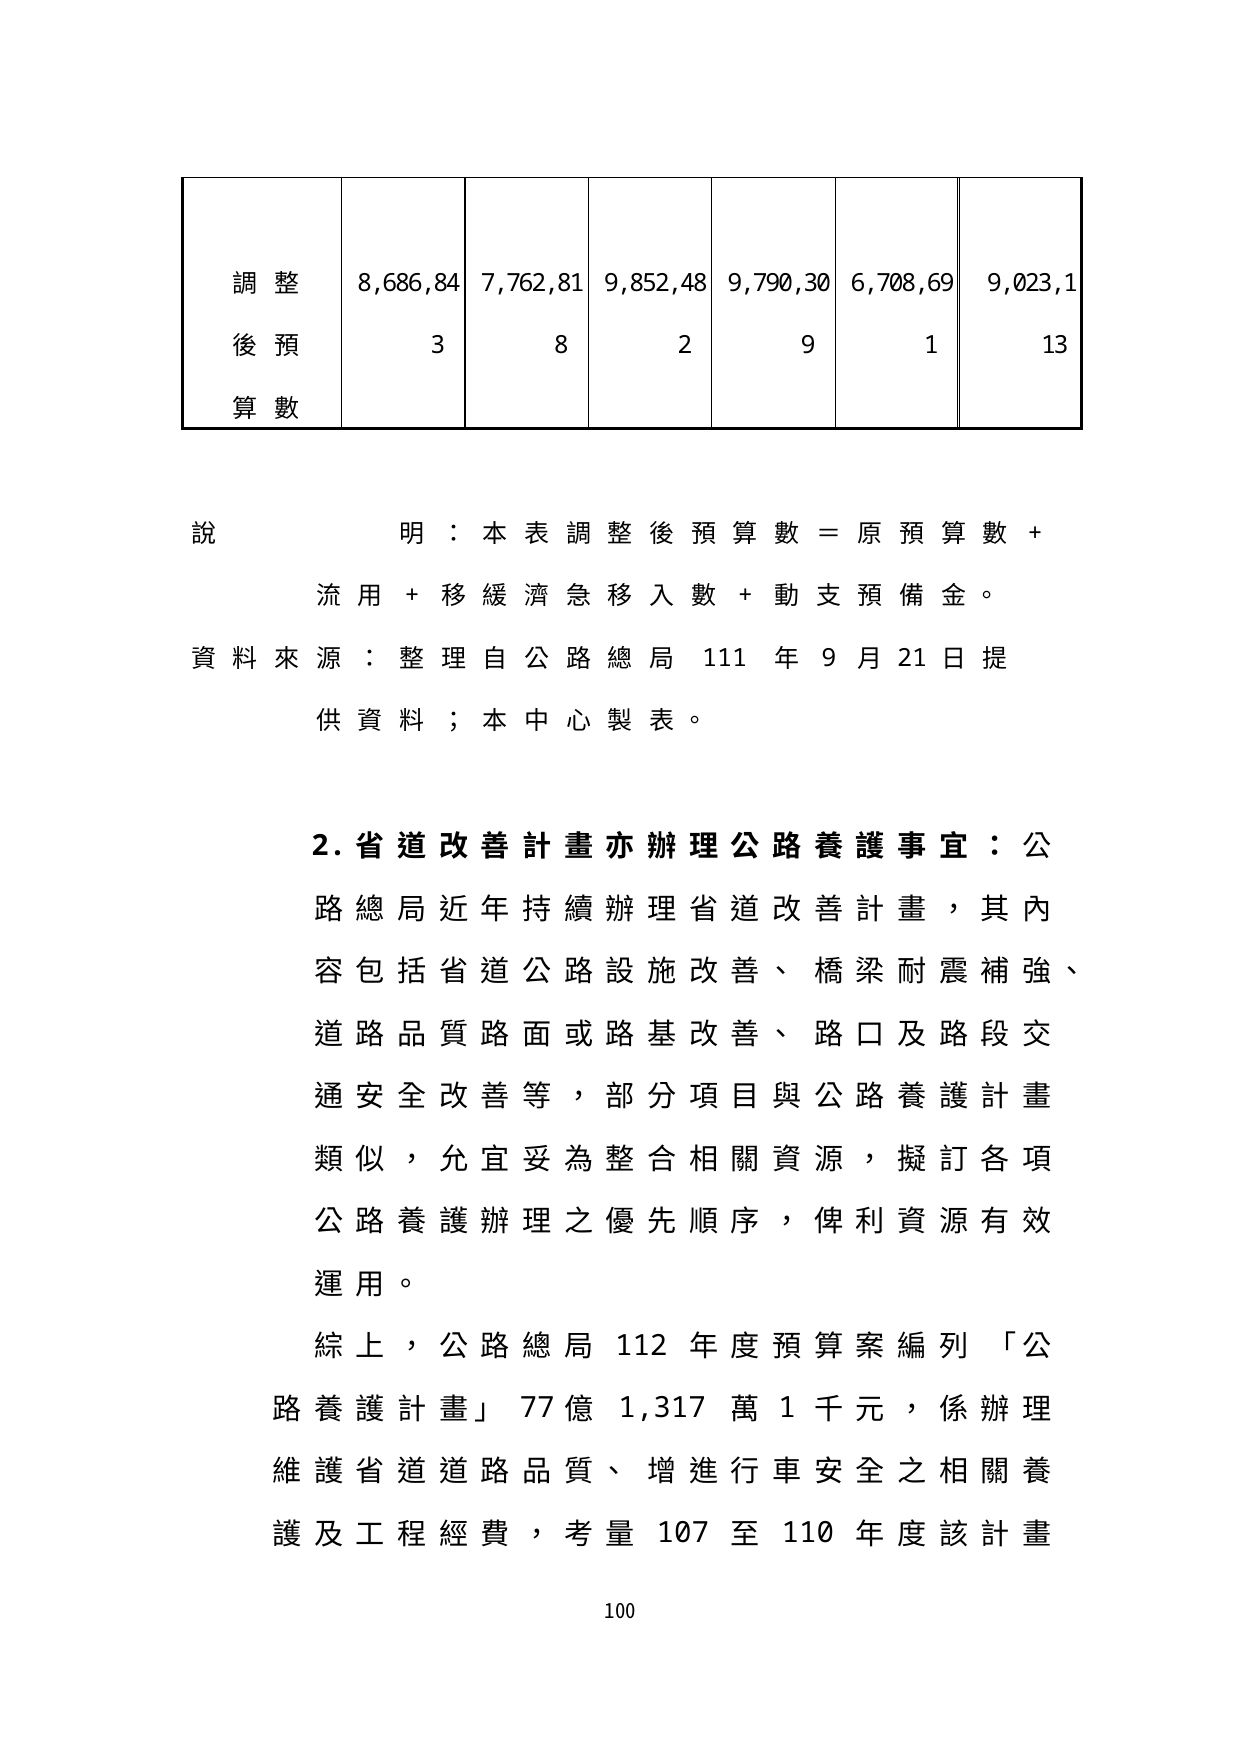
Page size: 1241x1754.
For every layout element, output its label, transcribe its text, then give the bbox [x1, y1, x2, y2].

text 綜上，公路總局112年度預算案編列「公路養護計畫」77億1,317萬1千元，係辦理維護省道道路品質、增進行車安全之相關養護及工程經費，考量107至110年度該計畫 [242, 1302, 1058, 1552]
table_cell 9,023,113 [960, 178, 1080, 427]
table_cell 8,686,843 [342, 178, 464, 427]
table_cell 調整後預算數 [184, 178, 341, 427]
text 2.省道改善計畫亦辦理公路養護事宜：公路總局近年持續辦理省道改善計畫，其內容包括省道公路設施改善、橋梁耐震補強、道路品質路面或路基改善、路口及路段交通安全改善等，部分項目與公路養護計畫類似，允宜妥為整合相關資源，擬訂各項公路養護辦理之優先順序，俾利資源有效運用。 [271, 802, 1058, 1302]
table_cell 7,762,818 [466, 178, 588, 427]
text 說 明：本表調整後預算數＝原預算數+流用+移緩濟急移入數+動支預備金。 [169, 490, 1054, 615]
table_cell 6,708,691 [836, 178, 957, 427]
table_cell 9,852,482 [589, 178, 711, 427]
table_cell 9,790,309 [712, 178, 835, 427]
text 資料來源：整理自公路總局111年9月21日提供資料；本中心製表。 [169, 615, 1054, 740]
